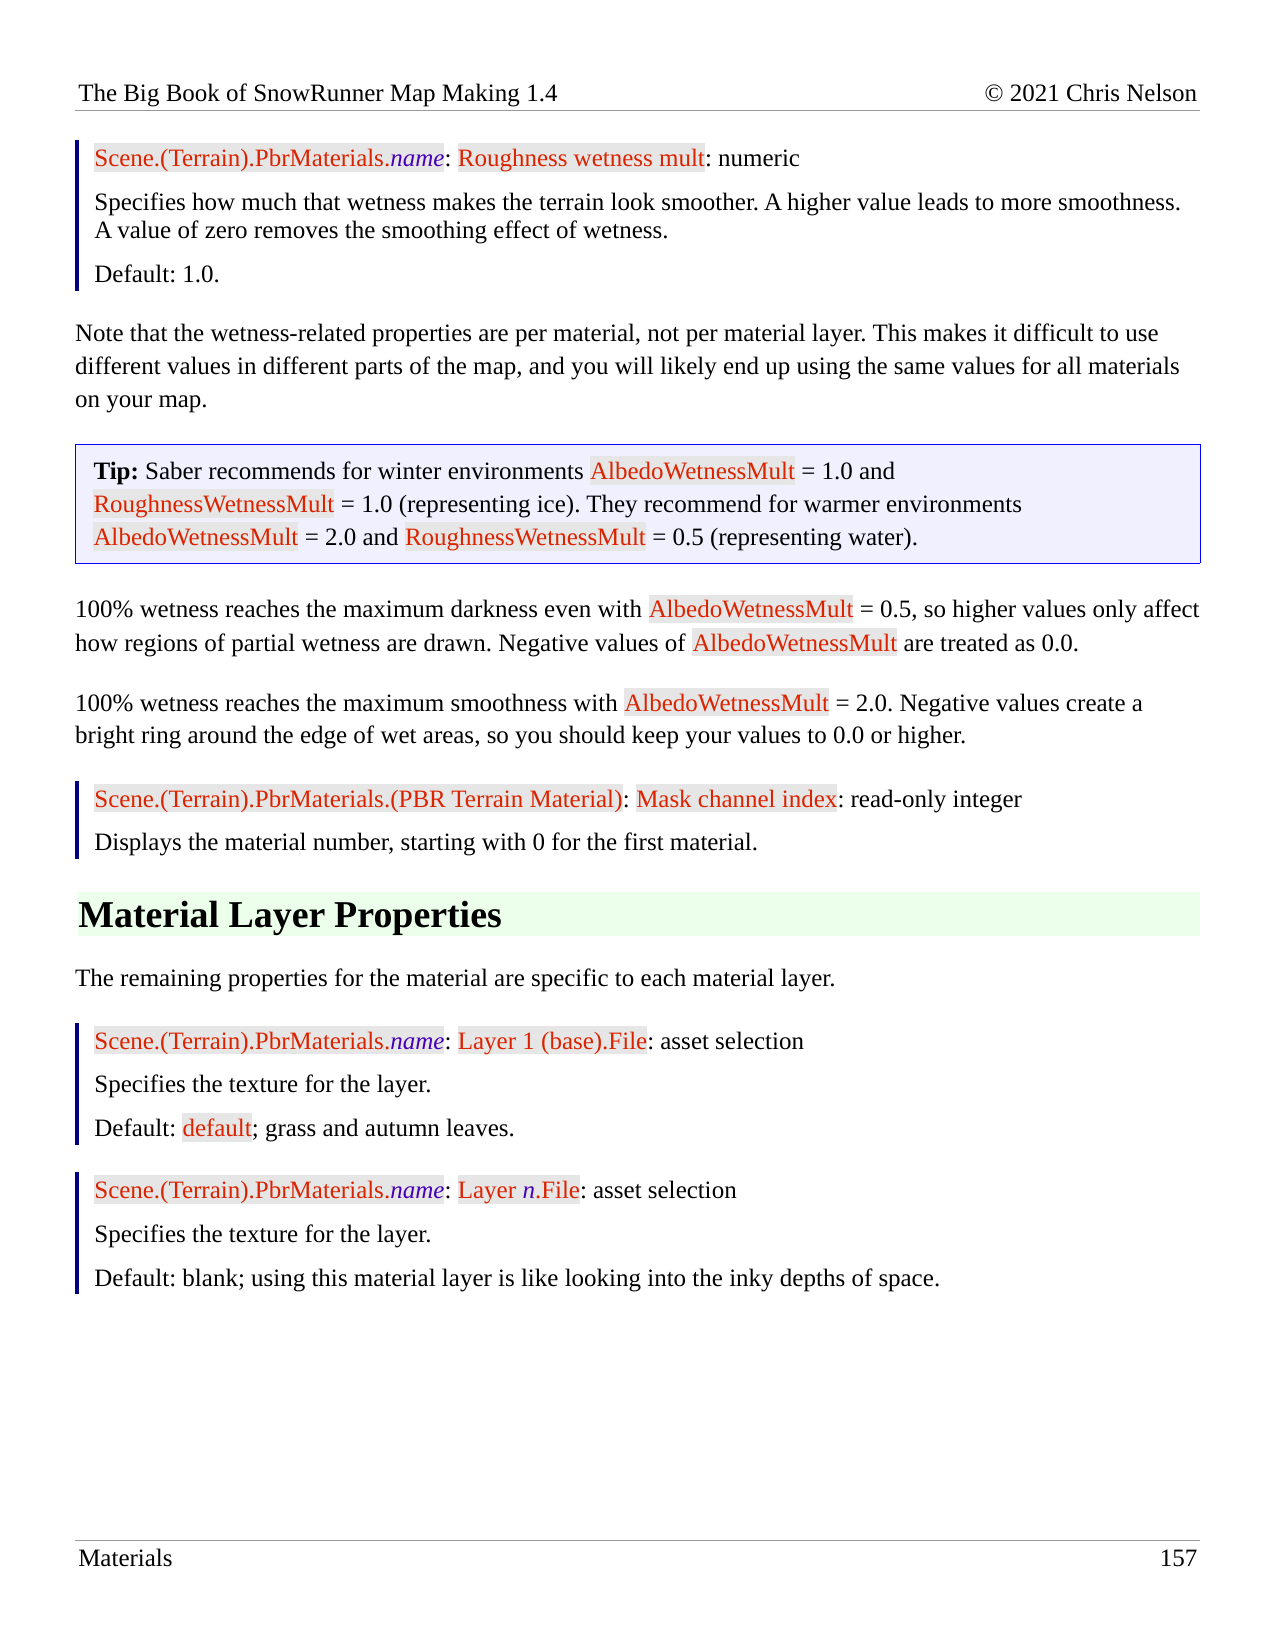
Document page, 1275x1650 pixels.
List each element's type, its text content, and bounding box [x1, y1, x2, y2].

subtitle Material Layer Properties [78, 892, 1200, 936]
text Default: blank; using this material layer is like looking into the inky depths of space. [79, 1259, 1200, 1294]
text Scene.(Terrain).PbrMaterials.name: Layer n.File: asset selection [79, 1172, 1200, 1204]
text Default: 1.0. [79, 256, 1200, 291]
text Specifies the texture for the layer. [79, 1216, 1200, 1248]
text 100% wetness reaches the maximum darkness even with AlbedoWetnessMult = 0.5, so higher values only affect how regions of partial wetness are drawn. Negative values of AlbedoWetnessMult are treated as 0.0. [75, 594, 1200, 656]
text Specifies how much that wetness makes the terrain look smoother. A higher value leads to more smoothness. A value of zero removes the smoothing effect of wetness. [79, 184, 1200, 244]
text Default: default; grass and autumn leaves. [79, 1110, 1200, 1145]
list Saber recommends for winter environments AlbedoWetnessMult = 1.0 and RoughnessWetnessMult = 1.0 (representing ice). They recommend for warmer environments AlbedoWetnessMult = 2.0 and RoughnessWetnessMult = 0.5 (representing water). [76, 445, 1200, 563]
text Scene.(Terrain).PbrMaterials.(PBR Terrain Material): Mask channel index: read-only integer [79, 781, 1200, 812]
text Scene.(Terrain).PbrMaterials.name: Roughness wetness mult: numeric [79, 140, 1200, 172]
text The remaining properties for the material are specific to each material layer. [75, 963, 1200, 992]
text Scene.(Terrain).PbrMaterials.name: Layer 1 (base).File: asset selection [79, 1023, 1200, 1054]
text Note that the wetness-related properties are per material, not per material layer. This makes it difficult to use different values in different parts of the map, and you will likely end up using the same values for all materials on your map. [75, 318, 1200, 413]
text Specifies the texture for the layer. [79, 1067, 1200, 1098]
text Displays the material number, starting with 0 for the first material. [79, 824, 1200, 859]
text 100% wetness reaches the maximum smoothness with AlbedoWetnessMult = 2.0. Negative values create a bright ring around the edge of wet areas, so you should keep your values to 0.0 or higher. [75, 688, 1200, 749]
